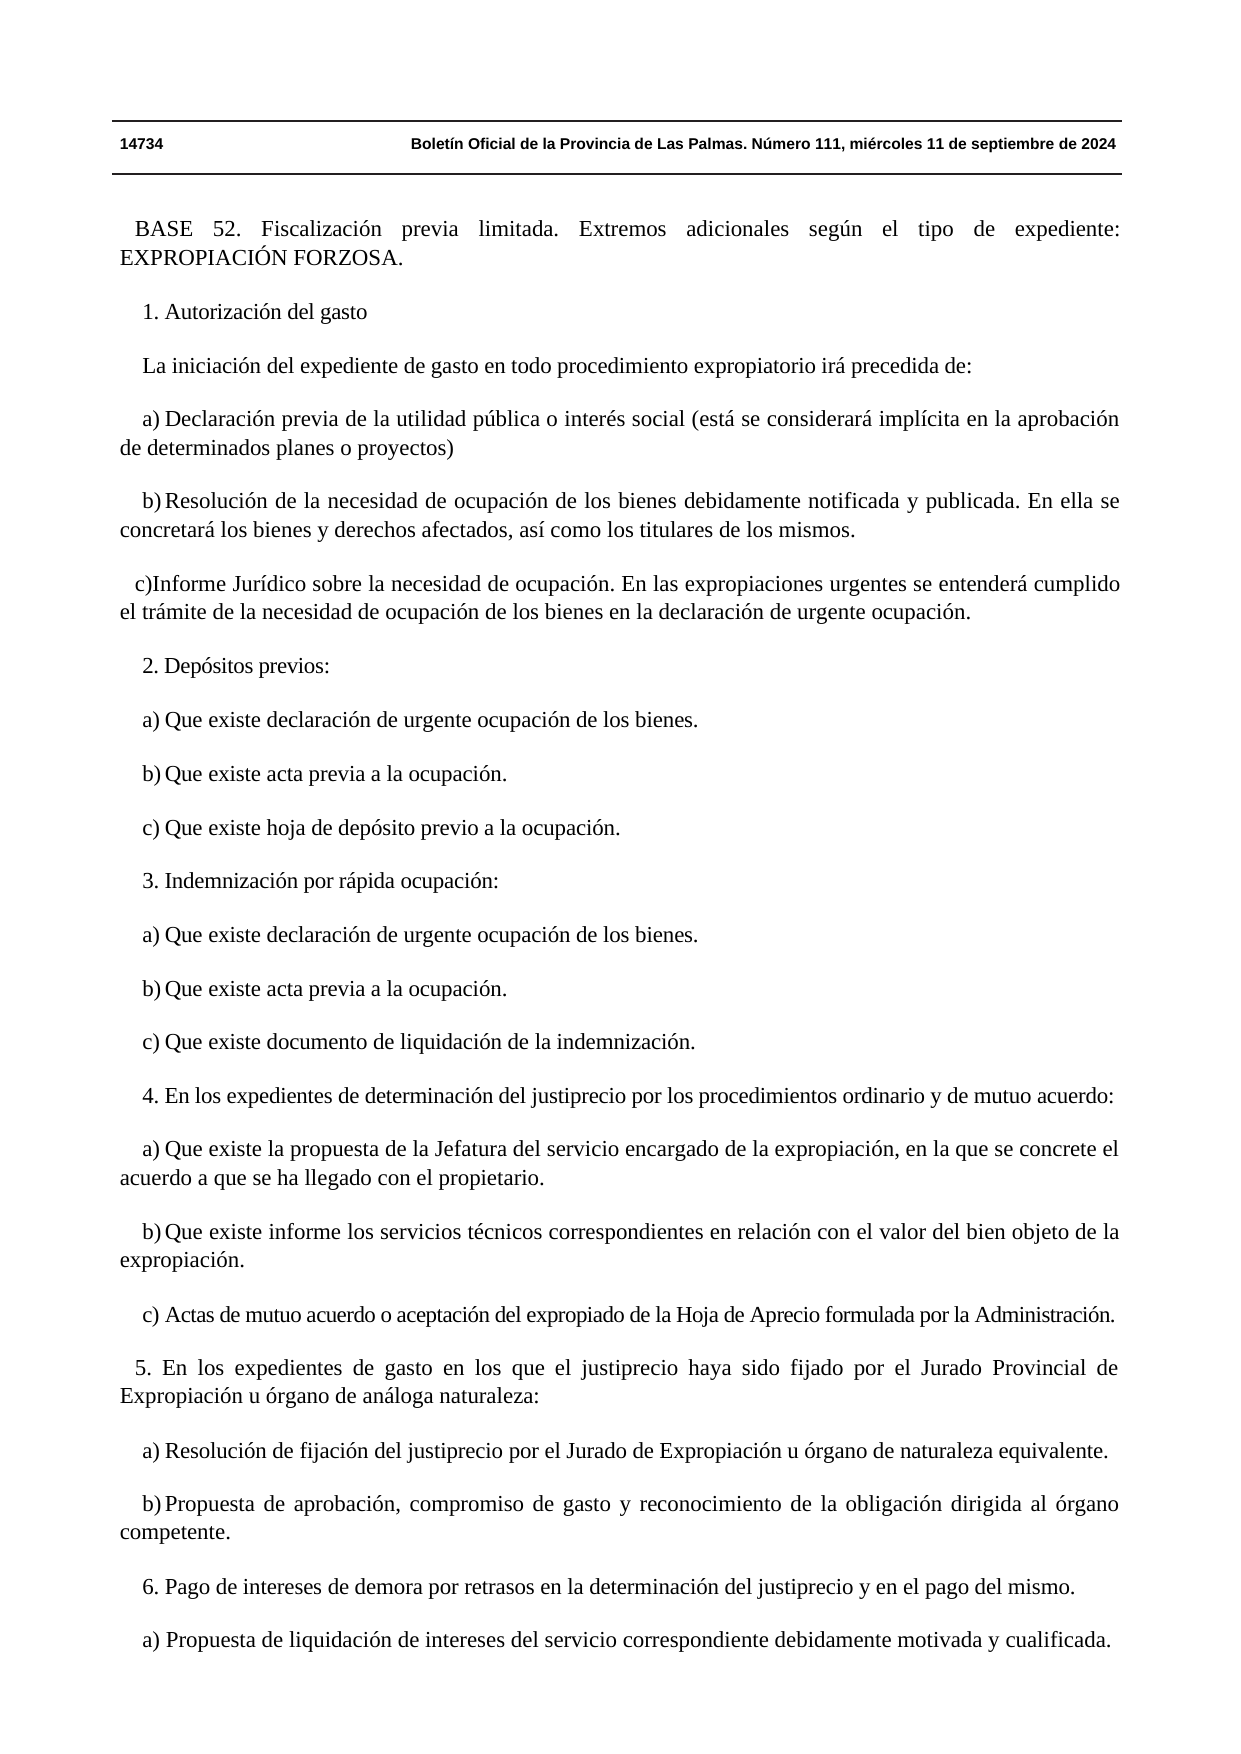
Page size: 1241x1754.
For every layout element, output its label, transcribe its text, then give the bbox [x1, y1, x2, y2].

text BASE 52. Fiscalización previa limitada. Extremos adicionales según el tipo de expediente: EXPROPIACIÓN FORZOSA. [119, 214, 1121, 271]
list Resolución de la necesidad de ocupación de los bienes debidamente notificada y publicada. En ella se concretará los bienes y derechos afectados, así como los titulares de los mismos. [119, 486, 1121, 543]
list Que existe la propuesta de la Jefatura del servicio encargado de la expropiación, en la que se concrete el acuerdo a que se ha llegado con el propietario. [119, 1134, 1121, 1191]
list Declaración previa de la utilidad pública o interés social (está se considerará implícita en la aprobación de determinados planes o proyectos) [119, 403, 1121, 461]
text 4. En los expedientes de determinación del justiprecio por los procedimientos ordinario y de mutuo acuerdo: [142, 1083, 1129, 1109]
list Actas de mutuo acuerdo o aceptación del expropiado de la Hoja de Aprecio formulada por la Administración. [119, 1302, 1129, 1327]
list Que existe hoja de depósito previo a la ocupación. [119, 815, 1129, 840]
text 1. Autorización del gasto [142, 299, 1129, 324]
list Resolución de fijación del justiprecio por el Jurado de Expropiación u órgano de naturaleza equivalente. [119, 1438, 1129, 1463]
list Que existe declaración de urgente ocupación de los bienes. [119, 707, 1129, 733]
list Que existe acta previa a la ocupación. [119, 761, 1129, 786]
text La iniciación del expediente de gasto en todo procedimiento expropiatorio irá precedida de: [142, 353, 1129, 378]
list Que existe documento de liquidación de la indemnización. [119, 1029, 1129, 1055]
text 5. En los expedientes de gasto en los que el justiprecio haya sido fijado por el Jurado Provincial de Expropiación u órgano de análoga naturaleza: [119, 1352, 1121, 1409]
list Que existe declaración de urgente ocupación de los bienes. [119, 922, 1129, 947]
list Propuesta de aprobación, compromiso de gasto y reconocimiento de la obligación dirigida al órgano competente. [119, 1488, 1121, 1545]
text c)Informe Jurídico sobre la necesidad de ocupación. En las expropiaciones urgentes se entenderá cumplido el trámite de la necesidad de ocupación de los bienes en la declaración de urgente ocupación. [119, 568, 1121, 625]
text 3. Indemnización por rápida ocupación: [142, 868, 1129, 894]
text 14734 Boletín Oficial de la Provincia de Las Palmas. Número 111, miércoles 11 de septiembre de 2024 [119, 135, 1129, 153]
list Que existe acta previa a la ocupación. [119, 976, 1129, 1001]
list Que existe informe los servicios técnicos correspondientes en relación con el valor del bien objeto de la expropiación. [119, 1216, 1121, 1273]
text 2. Depósitos previos: [142, 653, 1129, 679]
text 6. Pago de intereses de demora por retrasos en la determinación del justiprecio y en el pago del mismo. [142, 1574, 1129, 1599]
text a) Propuesta de liquidación de intereses del servicio correspondiente debidamente motivada y cualificada. [142, 1627, 1129, 1653]
